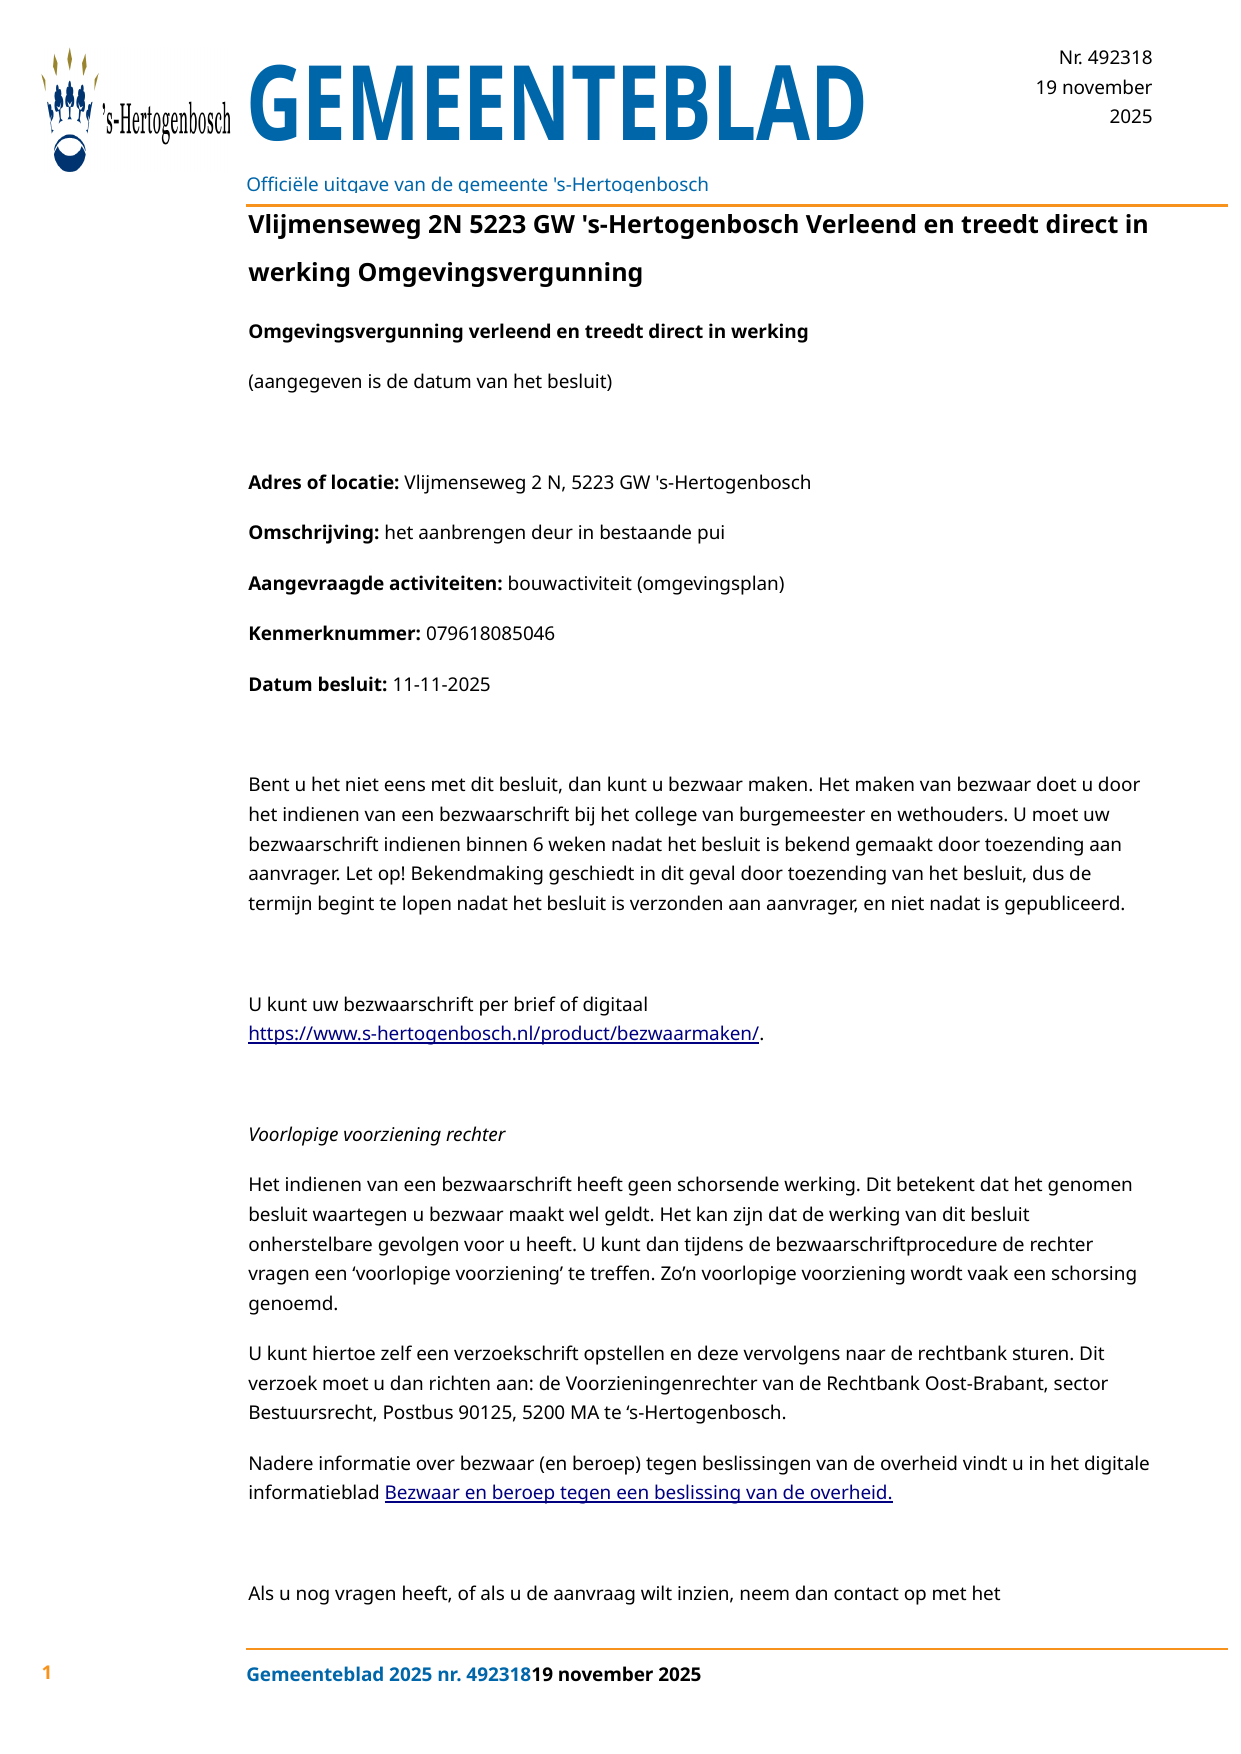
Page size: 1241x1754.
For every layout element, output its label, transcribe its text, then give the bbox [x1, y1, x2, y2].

text Het indienen van een bezwaarschrift heeft geen schorsende werking. Dit betekent dat het genomen besluit waartegen u bezwaar maakt wel geldt. Het kan zijn dat de werking van dit besluit onherstelbare gevolgen voor u heeft. U kunt dan tijdens de bezwaarschriftprocedure de rechter vragen een ‘voorlopige voorziening’ te treffen. Zo’n voorlopige voorziening wordt vaak een schorsing genoemd. [248, 1172, 1152, 1316]
text Als u nog vragen heeft, of als u de aanvraag wilt inzien, neem dan contact op met het [248, 1580, 1152, 1606]
text Bent u het niet eens met dit besluit, dan kunt u bezwaar maken. Het maken van bezwaar doet u door het indienen van een bezwaarschrift bij het college van burgemeester en wethouders. U moet uw bezwaarschrift indienen binnen 6 weken nadat het besluit is bekend gemaakt door toezending aan aanvrager. Let op! Bekendmaking geschiedt in dit geval door toezending van het besluit, dus de termijn begint te lopen nadat het besluit is verzonden aan aanvrager, en niet nadat is gepubliceerd. [248, 772, 1152, 916]
text Voorlopige voorziening rechter [248, 1121, 1152, 1147]
text U kunt uw bezwaarschrift per brief of digitaal https://www.s-hertogenbosch.nl/product/bezwaarmaken/. [248, 991, 1152, 1046]
text Kenmerknummer: 079618085046 [248, 620, 1152, 646]
text Nadere informatie over bezwaar (en beroep) tegen beslissingen van de overheid vindt u in het digitale informatieblad Bezwaar en beroep tegen een beslissing van de overheid. [248, 1450, 1152, 1505]
text U kunt hiertoe zelf een verzoekschrift opstellen en deze vervolgens naar de rechtbank sturen. Dit verzoek moet u dan richten aan: de Voorzieningenrechter van de Rechtbank Oost-Brabant, sector Bestuursrecht, Postbus 90125, 5200 MA te ‘s-Hertogenbosch. [248, 1340, 1152, 1425]
text (aangegeven is de datum van het besluit) [248, 368, 1152, 394]
text Omschrijving: het aanbrengen deur in bestaande pui [248, 519, 1152, 545]
text Datum besluit: 11-11-2025 [248, 671, 1152, 697]
text Aangevraagde activiteiten: bouwactiviteit (omgevingsplan) [248, 570, 1152, 596]
text Adres of locatie: Vlijmenseweg 2 N, 5223 GW 's-Hertogenbosch [248, 469, 1152, 495]
text Omgevingsvergunning verleend en treedt direct in werking [248, 318, 1152, 344]
picture [41, 47, 231, 172]
text Vlijmenseweg 2N 5223 GW 's-Hertogenbosch Verleend en treedt direct in werking Omgevingsvergunning [248, 207, 1152, 288]
